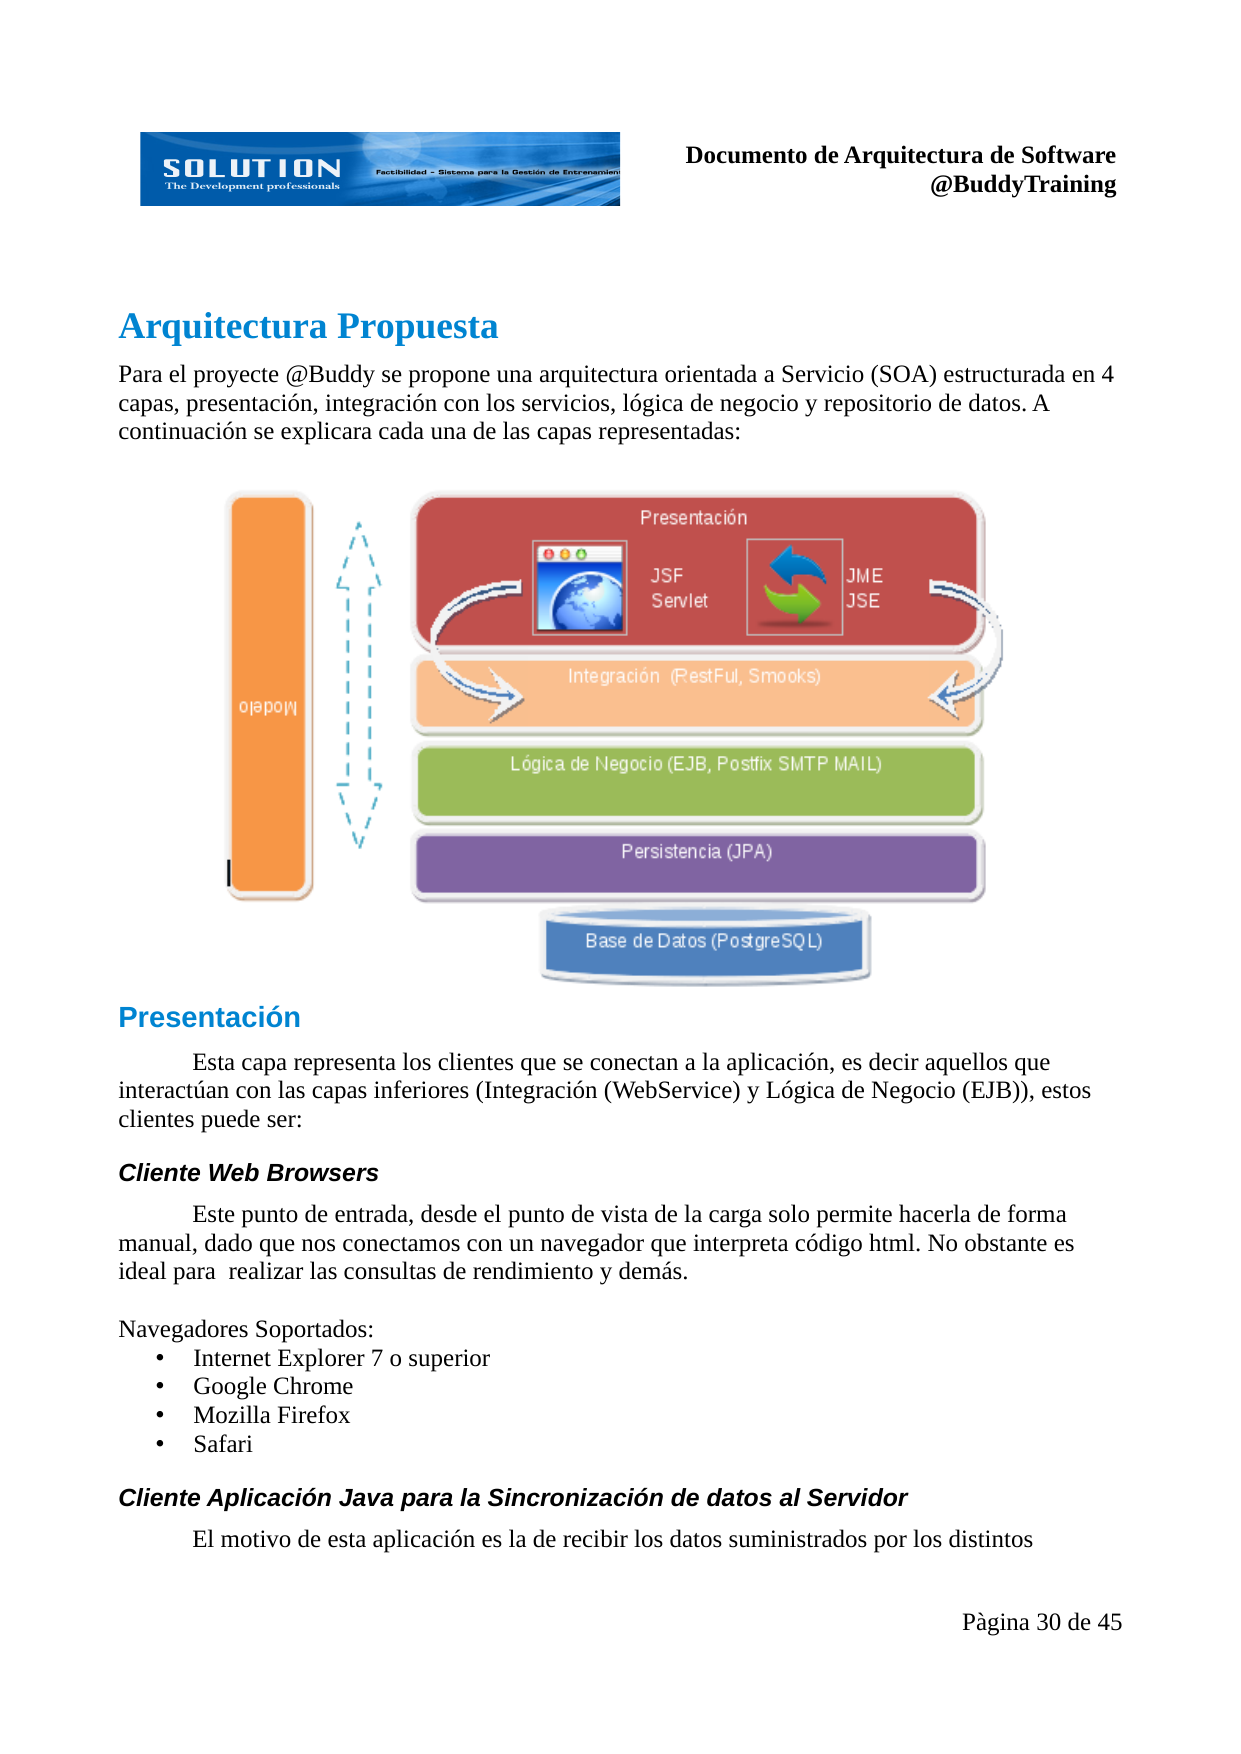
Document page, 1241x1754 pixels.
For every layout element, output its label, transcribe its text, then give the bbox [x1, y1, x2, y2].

text Esta capa representa los clientes que se conectan a la aplicación, es decir aquellos que interactúan con las capas inferiores (Integración (WebService) y Lógica de Negocio (EJB)), estos clientes puede ser: [118, 1047, 1122, 1133]
list Internet Explorer 7 o superior [156, 1343, 1122, 1371]
text El motivo de esta aplicación es la de recibir los datos suministrados por los distintos [118, 1524, 1122, 1552]
subtitle Presentación [118, 1001, 1122, 1034]
text Navegadores Soportados: [118, 1314, 1122, 1343]
text Este punto de entrada, desde el punto de vista de la carga solo permite hacerla de forma manual, dado que nos conectamos con un navegador que interpreta código html. No obstante es ideal para realizar las consultas de rendimiento y demás. [118, 1199, 1122, 1285]
subtitle Arquitectura Propuesta [118, 303, 1122, 346]
picture [215, 473, 1025, 1001]
picture [140, 132, 621, 206]
text Para el proyecte @Buddy se propone una arquitectura orientada a Servicio (SOA) estructurada en 4 capas, presentación, integración con los servicios, lógica de negocio y repositorio de datos. A continuación se explicara cada una de las capas representadas: [118, 359, 1122, 445]
subtitle Cliente Web Browsers [118, 1158, 1122, 1186]
subtitle Cliente Aplicación Java para la Sincronización de datos al Servidor [118, 1483, 1122, 1511]
list Safari [156, 1429, 1122, 1458]
list Google Chrome [156, 1371, 1122, 1400]
list Mozilla Firefox [156, 1400, 1122, 1429]
